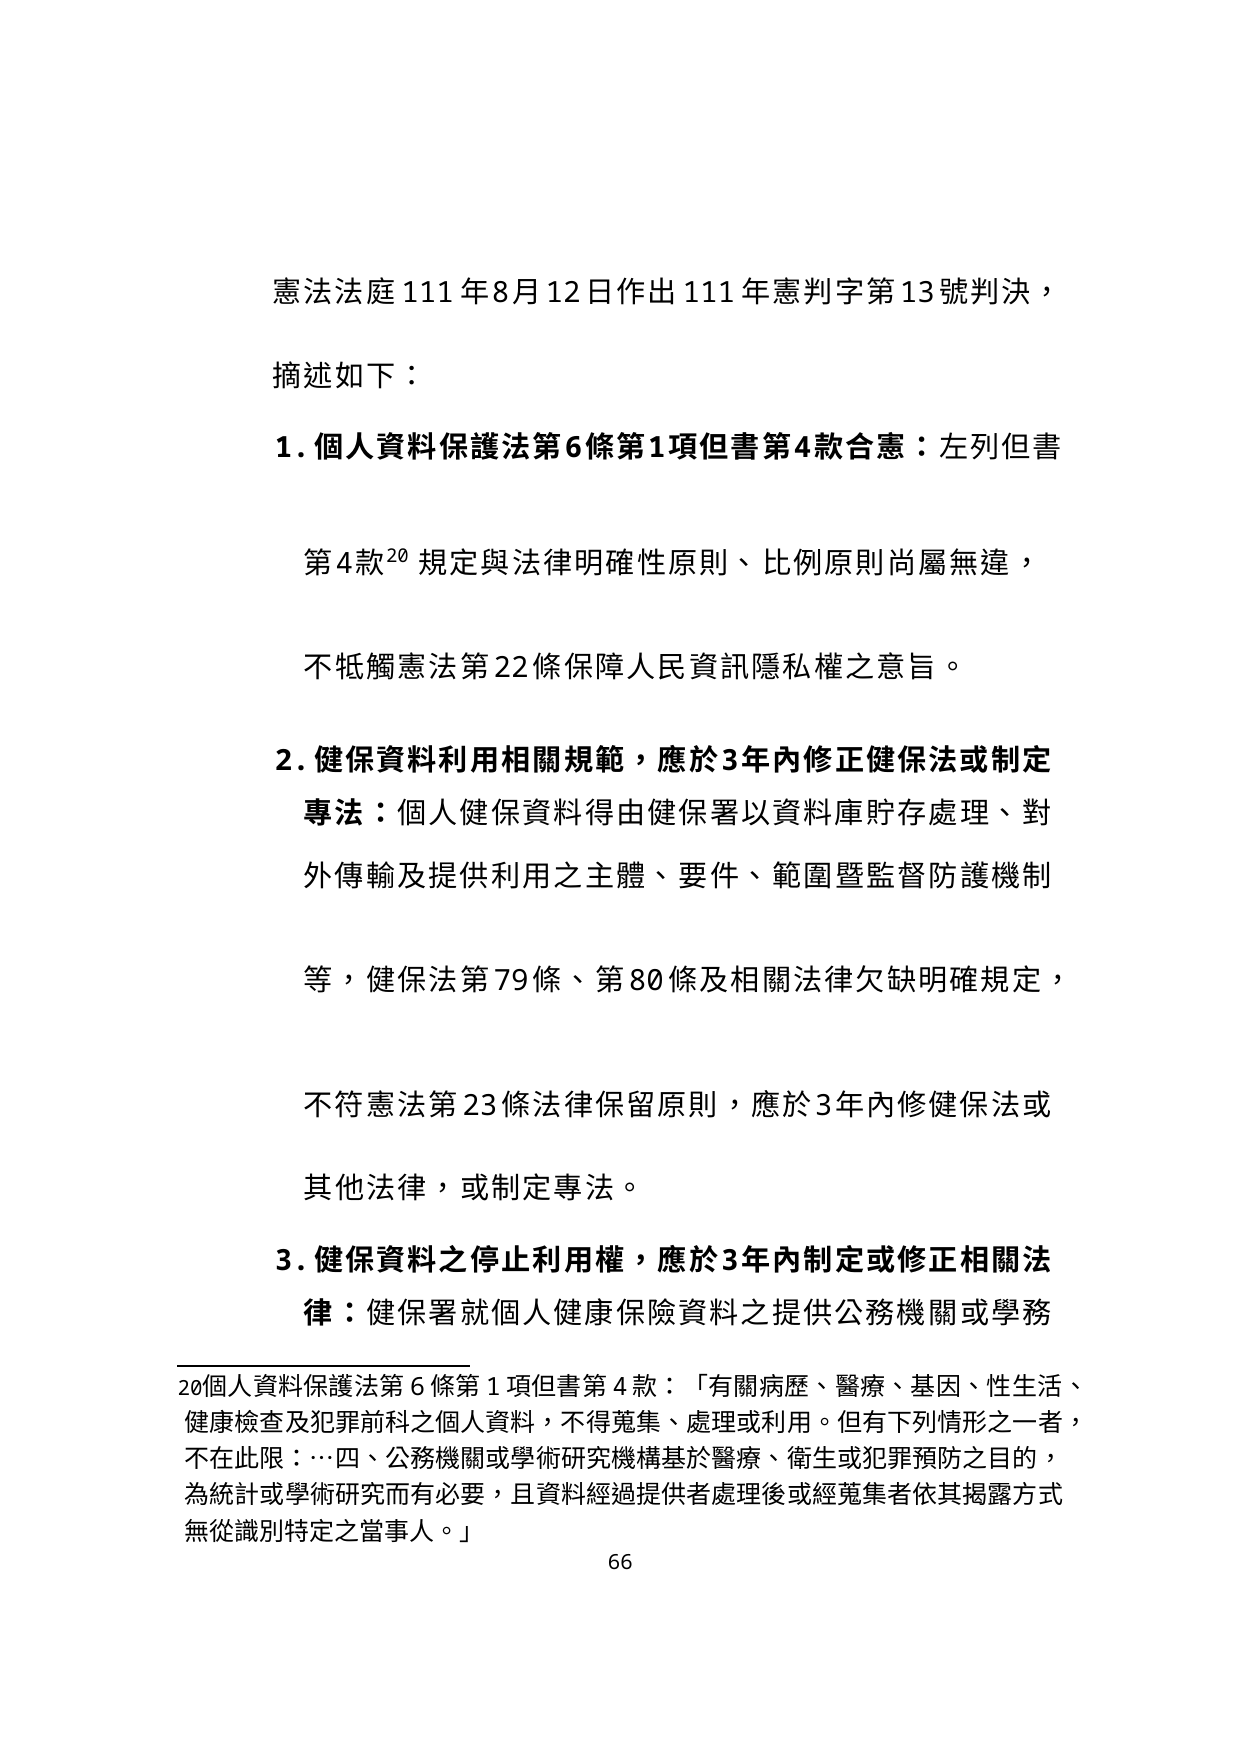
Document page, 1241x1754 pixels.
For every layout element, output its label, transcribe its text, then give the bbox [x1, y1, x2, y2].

text 2.健保資料利用相關規範，應於3年內修正健保法或制定專法：個人健保資料得由健保署以資料庫貯存處理、對外傳輸及提供利用之主體、要件、範圍暨監督防護機制等，健保法第79條、第80條及相關法律欠缺明確規定，不符憲法第23條法律保留原則，應於3年內修健保法或其他法律，或制定專法。 [266, 707, 1063, 1207]
text 3.健保資料之停止利用權，應於3年內制定或修正相關法律：健保署就個人健康保險資料之提供公務機關或學務 [266, 1207, 1063, 1332]
text 1.個人資料保護法第6條第1項但書第4款合憲：左列但書第4款規定與法律明確性原則、比例原則尚屬無違，不牴觸憲法第22條保障人民資訊隱私權之意旨。 [266, 394, 1063, 707]
text 個人資料保護法第6條第1項但書第4款：「有關病歷、醫療、基因、性生活、健康檢查及犯罪前科之個人資料，不得蒐集、處理或利用。但有下列情形之一者，不在此限：…四、公務機關或學術研究機構基於醫療、衛生或犯罪預防之目的，為統計或學術研究而有必要，且資料經過提供者處理後或經蒐集者依其揭露方式無從識別特定之當事人。」 [177, 1366, 1063, 1547]
text 憲法法庭111年8月12日作出111年憲判字第13號判決，摘述如下： [266, 207, 1063, 394]
